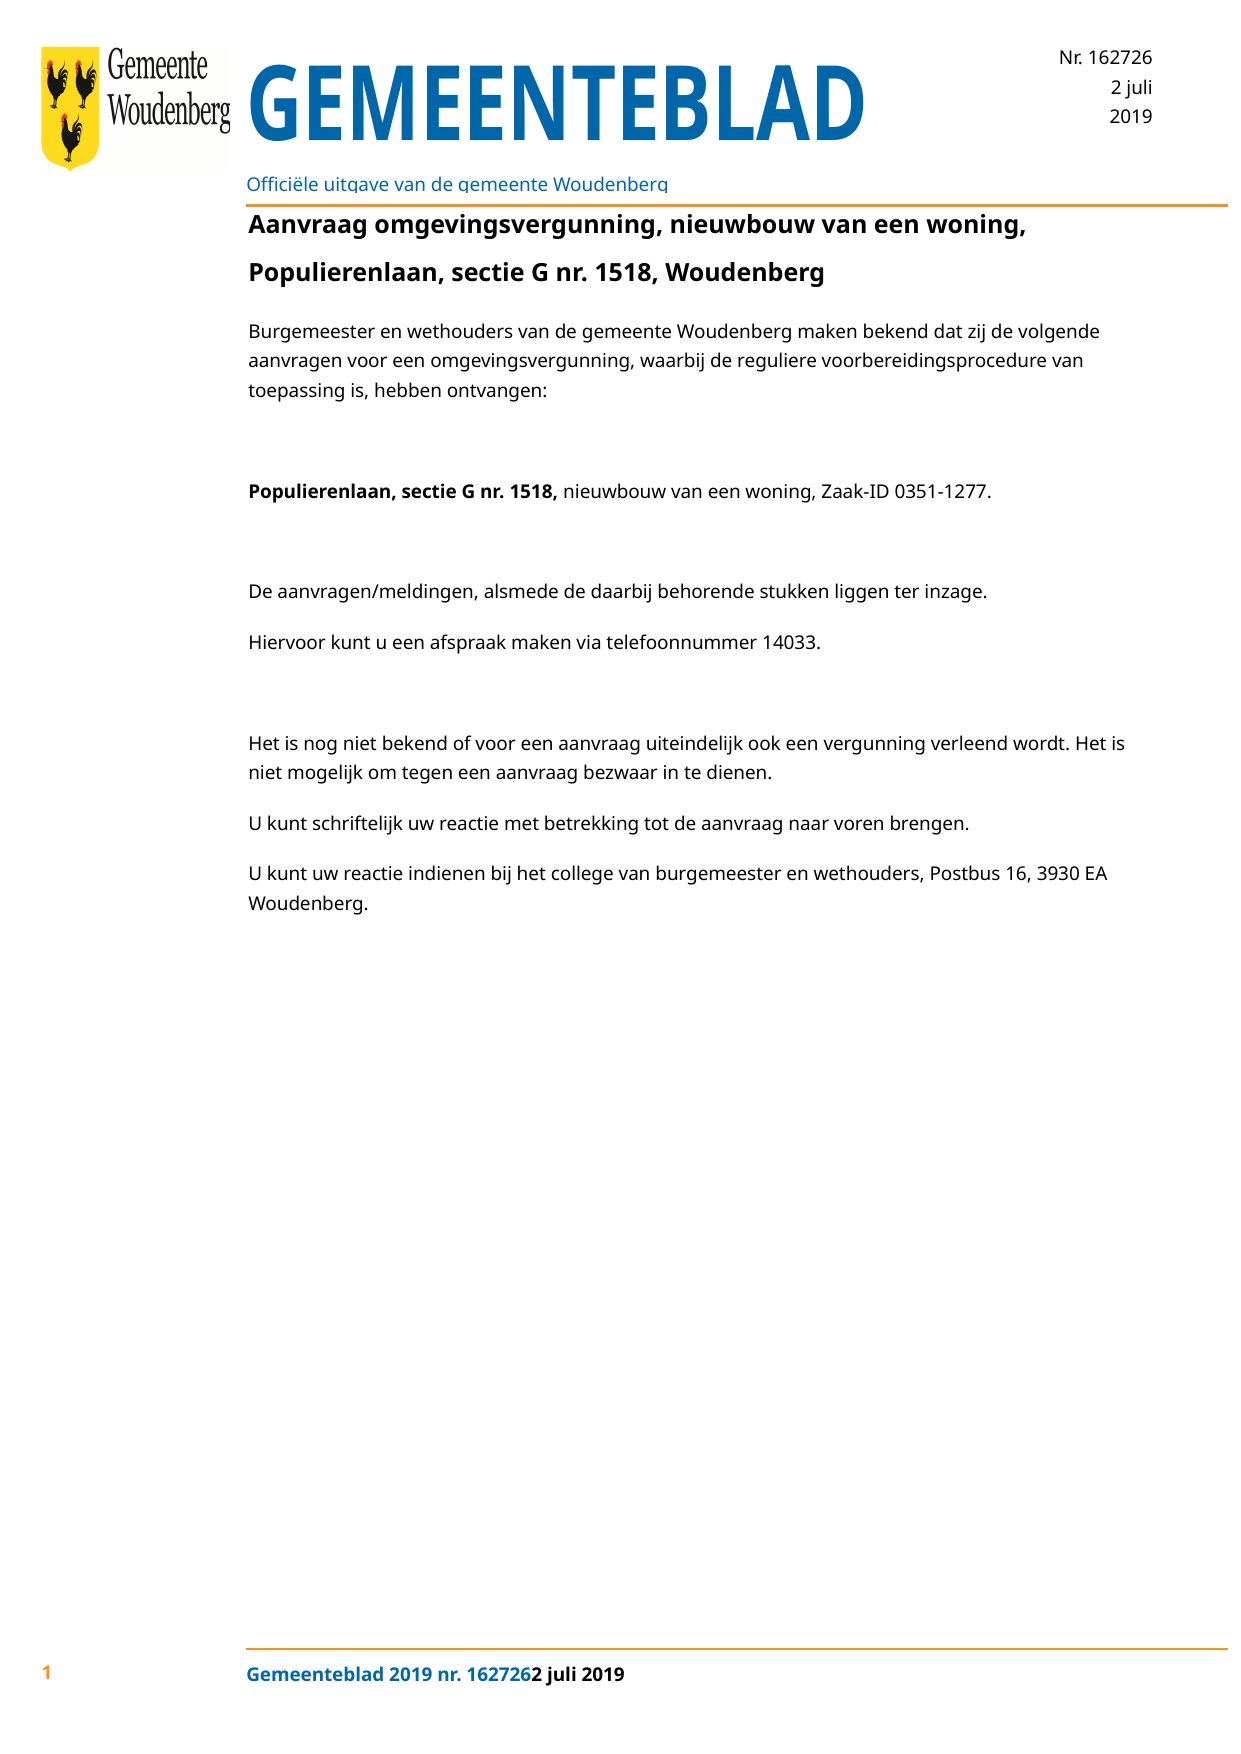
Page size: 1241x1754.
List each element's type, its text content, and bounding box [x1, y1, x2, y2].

text U kunt schriftelijk uw reactie met betrekking tot de aanvraag naar voren brengen. [248, 810, 1152, 836]
text Burgemeester en wethouders van de gemeente Woudenberg maken bekend dat zij de volgende aanvragen voor een omgevingsvergunning, waarbij de reguliere voorbereidingsprocedure van toepassing is, hebben ontvangen: [248, 318, 1152, 403]
picture [41, 47, 231, 172]
text Hiervoor kunt u een afspraak maken via telefoonnummer 14033. [248, 629, 1152, 655]
text De aanvragen/meldingen, alsmede de daarbij behorende stukken liggen ter inzage. [248, 579, 1152, 604]
text Het is nog niet bekend of voor een aanvraag uiteindelijk ook een vergunning verleend wordt. Het is niet mogelijk om tegen een aanvraag bezwaar in te dienen. [248, 730, 1152, 785]
text Populierenlaan, sectie G nr. 1518, nieuwbouw van een woning, Zaak-ID 0351-1277. [248, 478, 1152, 504]
text U kunt uw reactie indienen bij het college van burgemeester en wethouders, Postbus 16, 3930 EA Woudenberg. [248, 860, 1152, 916]
text Aanvraag omgevingsvergunning, nieuwbouw van een woning, Populierenlaan, sectie G nr. 1518, Woudenberg [248, 207, 1152, 288]
